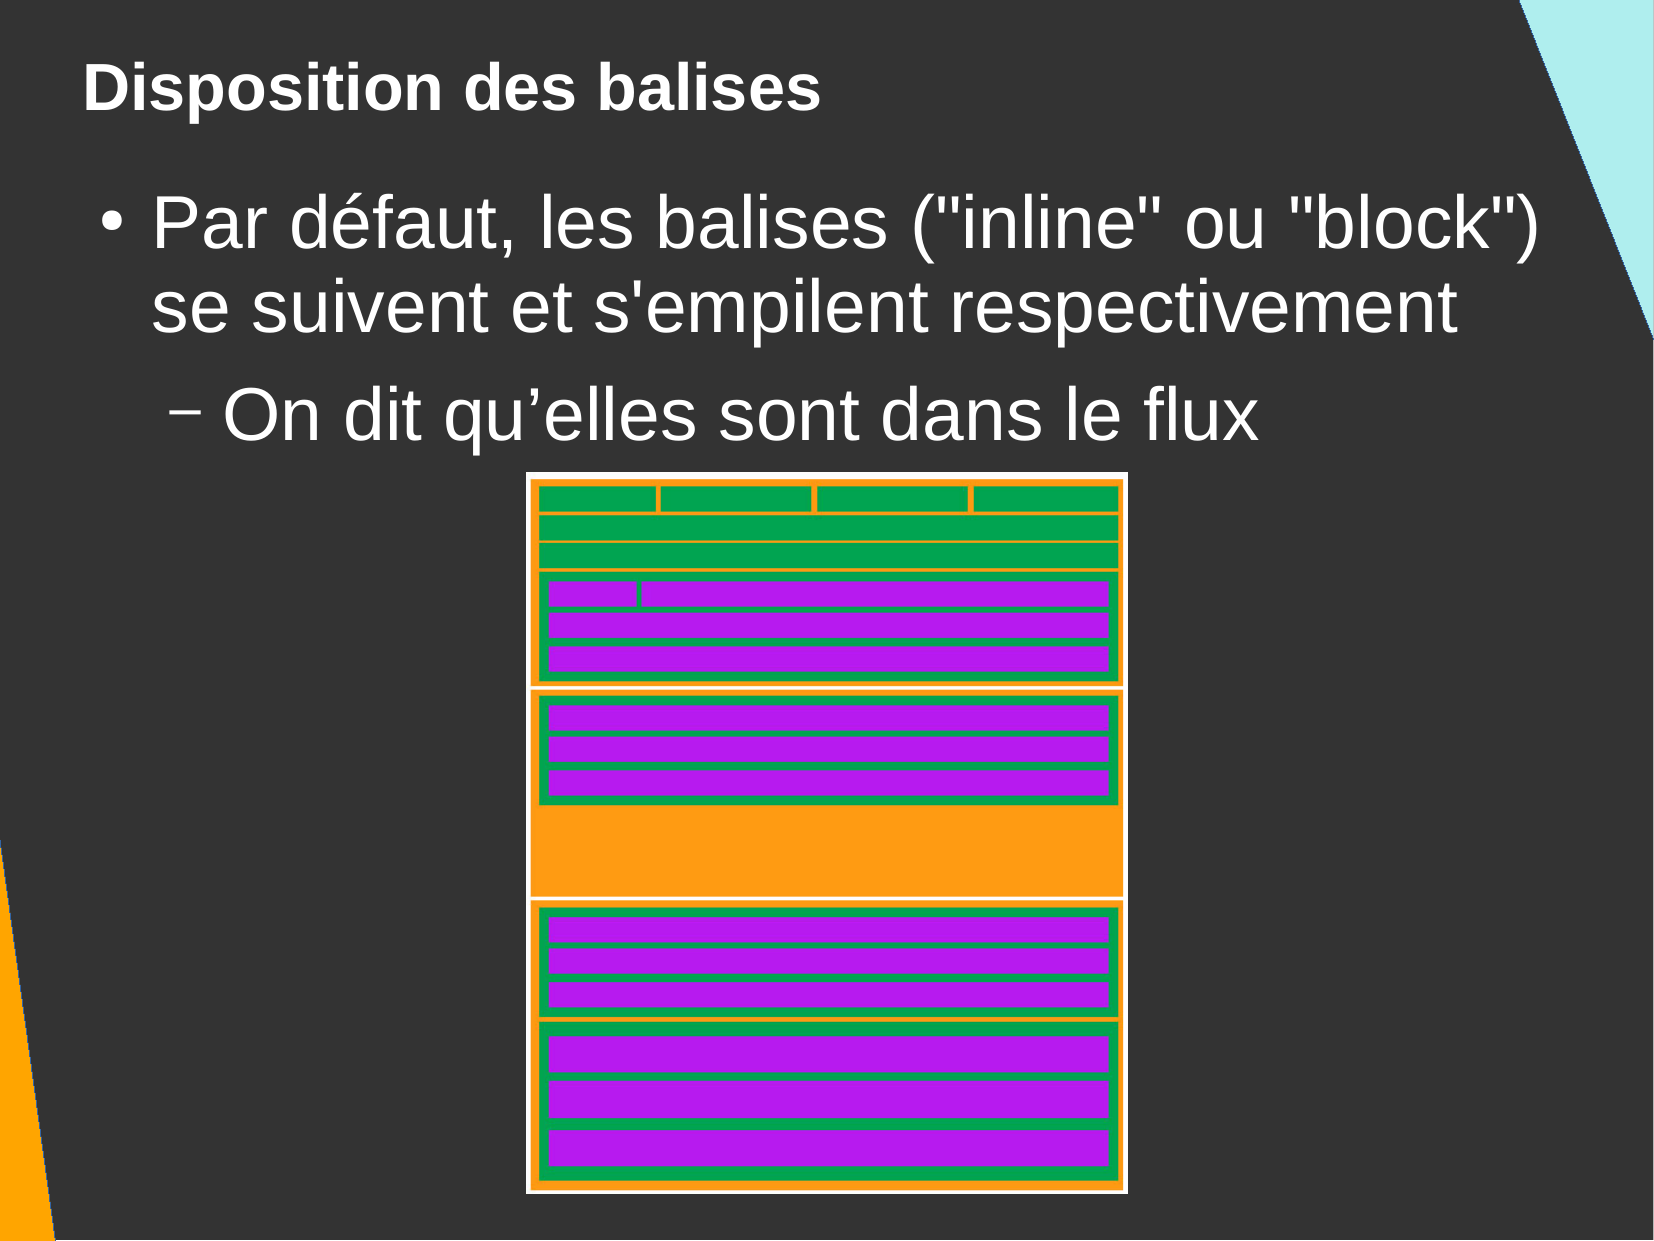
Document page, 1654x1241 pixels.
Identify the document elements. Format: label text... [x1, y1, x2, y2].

text_box [0, 839, 56, 1241]
title Disposition des balises [82, 49, 1570, 130]
picture [526, 472, 1128, 1194]
list Par défaut, les balises ("inline" ou "block") se suivent et s'empilent respectivement On dit qu’elles sont dans le flux [80, 180, 1620, 544]
text_box [1519, 0, 1654, 340]
